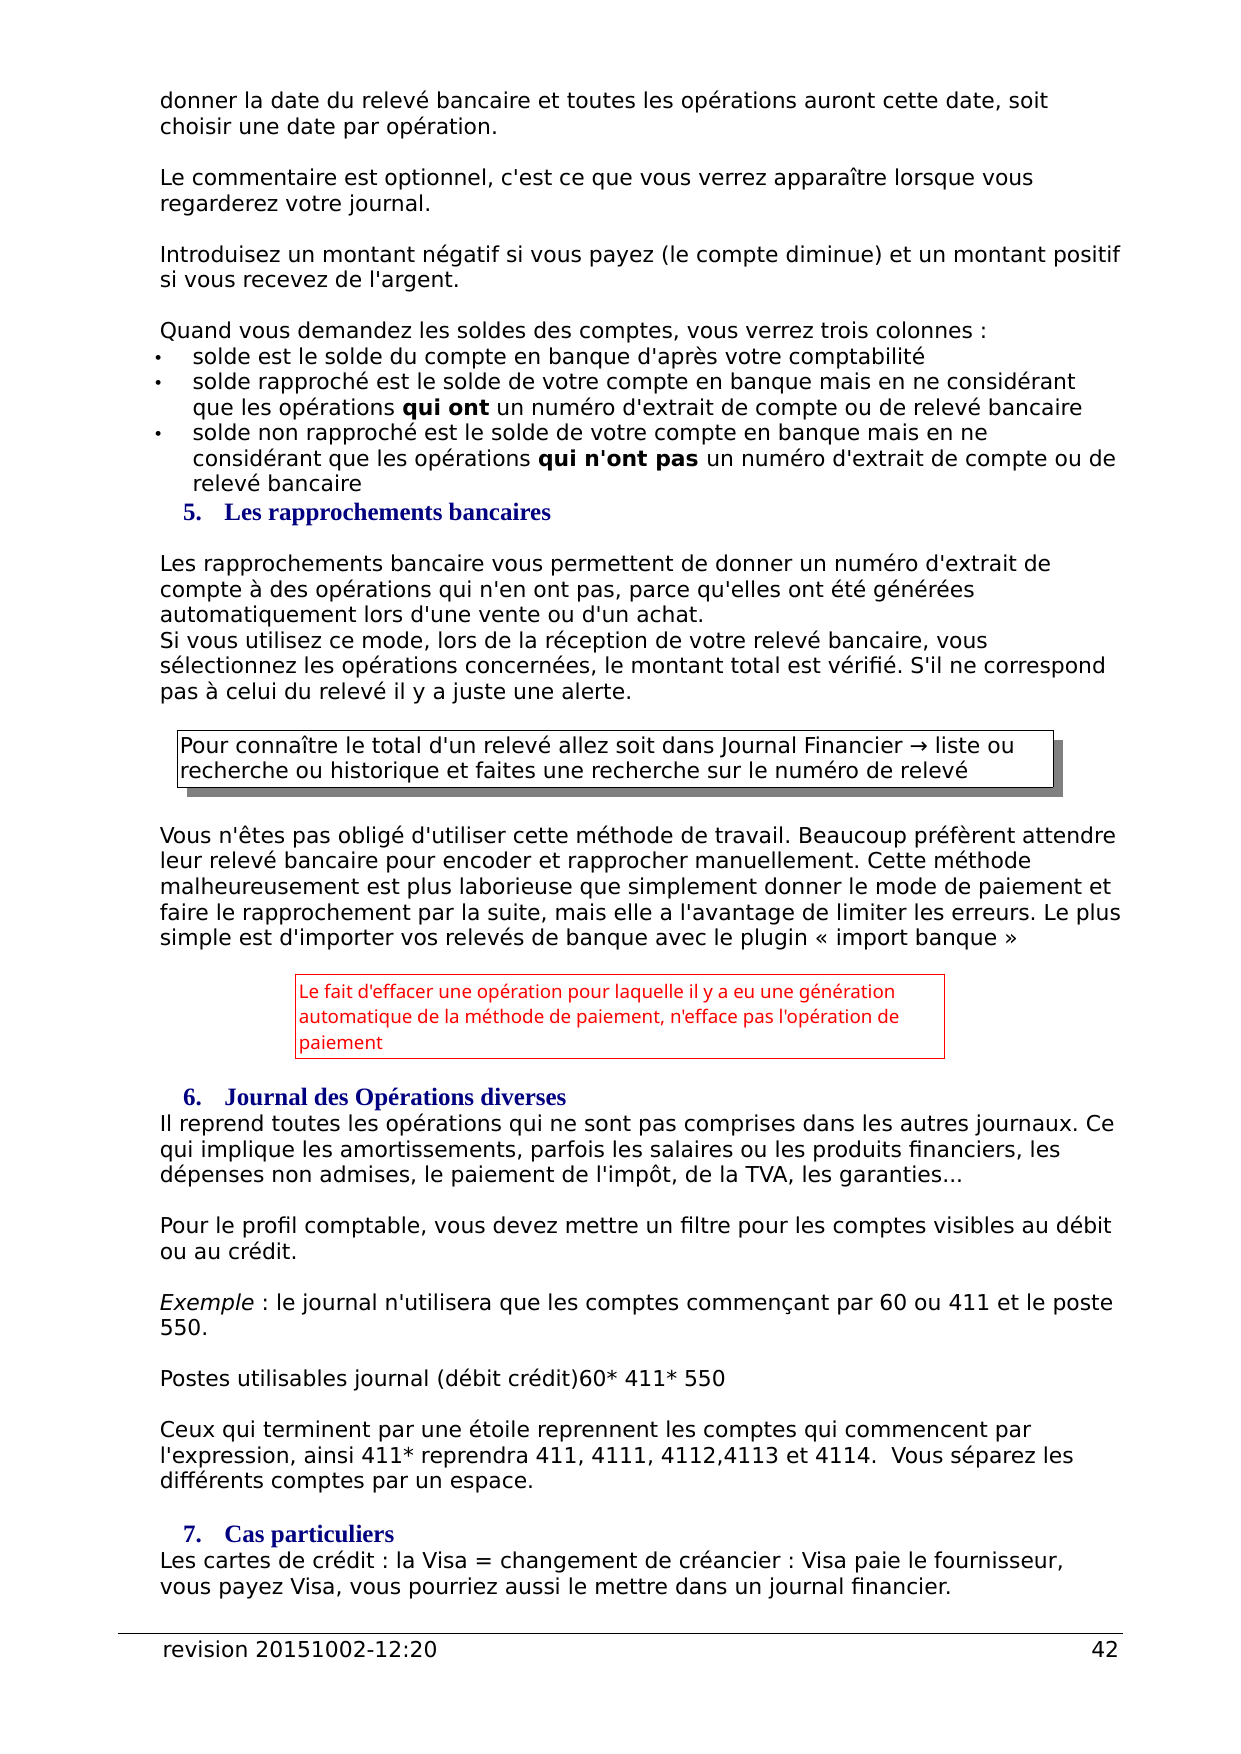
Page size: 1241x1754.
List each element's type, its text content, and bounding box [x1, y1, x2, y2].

subtitle Cas particuliers [177, 1519, 1123, 1548]
text Introduisez un montant négatif si vous payez (le compte diminue) et un montant positif si vous recevez de l'argent. [159, 242, 1123, 293]
text Les cartes de crédit : la Visa = changement de créancier : Visa paie le fournisseur, vous payez Visa, vous pourriez aussi le mettre dans un journal financier. [159, 1548, 1123, 1599]
text Exemple : le journal n'utilisera que les comptes commençant par 60 ou 411 et le poste 550. [159, 1290, 1123, 1341]
list solde est le solde du compte en banque d'après votre comptabilité [155, 344, 1123, 369]
text Ceux qui terminent par une étoile reprennent les comptes qui commencent par l'expression, ainsi 411* reprendra 411, 4111, 4112,4113 et 4114. Vous séparez les différents comptes par un espace. [159, 1417, 1123, 1494]
subtitle Les rapprochements bancaires [177, 497, 1123, 526]
text Les rapprochements bancaire vous permettent de donner un numéro d'extrait de compte à des opérations qui n'en ont pas, parce qu'elles ont été générées automatiquement lors d'une vente ou d'un achat. [159, 551, 1123, 628]
list solde rapproché est le solde de votre compte en banque mais en ne considérant que les opérations qui ont un numéro d'extrait de compte ou de relevé bancaire [155, 369, 1123, 420]
text Si vous utilisez ce mode, lors de la réception de votre relevé bancaire, vous sélectionnez les opérations concernées, le montant total est vérifié. S'il ne correspond pas à celui du relevé il y a juste une alerte. [159, 628, 1123, 704]
text Le fait d'effacer une opération pour laquelle il y a eu une génération automatique de la méthode de paiement, n'efface pas l'opération de paiement [296, 975, 944, 1058]
text Quand vous demandez les soldes des comptes, vous verrez trois colonnes : [159, 318, 1123, 344]
list solde non rapproché est le solde de votre compte en banque mais en ne considérant que les opérations qui n'ont pas un numéro d'extrait de compte ou de relevé bancaire [155, 420, 1123, 497]
text Le commentaire est optionnel, c'est ce que vous verrez apparaître lorsque vous regarderez votre journal. [159, 165, 1123, 216]
text Pour connaître le total d'un relevé allez soit dans Journal Financier → liste ou recherche ou historique et faites une recherche sur le numéro de relevé [178, 731, 1053, 787]
text Vous n'êtes pas obligé d'utiliser cette méthode de travail. Beaucoup préfèrent attendre leur relevé bancaire pour encoder et rapprocher manuellement. Cette méthode malheureusement est plus laborieuse que simplement donner le mode de paiement et faire le rapprochement par la suite, mais elle a l'avantage de limiter les erreurs. Le plus simple est d'importer vos relevés de banque avec le plugin « import banque » [159, 823, 1123, 951]
text Postes utilisables journal (débit crédit)60* 411* 550 [159, 1366, 1123, 1392]
text Pour le profil comptable, vous devez mettre un filtre pour les comptes visibles au débit ou au crédit. [159, 1213, 1123, 1264]
subtitle Journal des Opérations diverses [177, 1082, 1123, 1111]
text Il reprend toutes les opérations qui ne sont pas comprises dans les autres journaux. Ce qui implique les amortissements, parfois les salaires ou les produits financiers, les dépenses non admises, le paiement de l'impôt, de la TVA, les garanties... [159, 1111, 1123, 1188]
text donner la date du relevé bancaire et toutes les opérations auront cette date, soit choisir une date par opération. [159, 88, 1123, 139]
